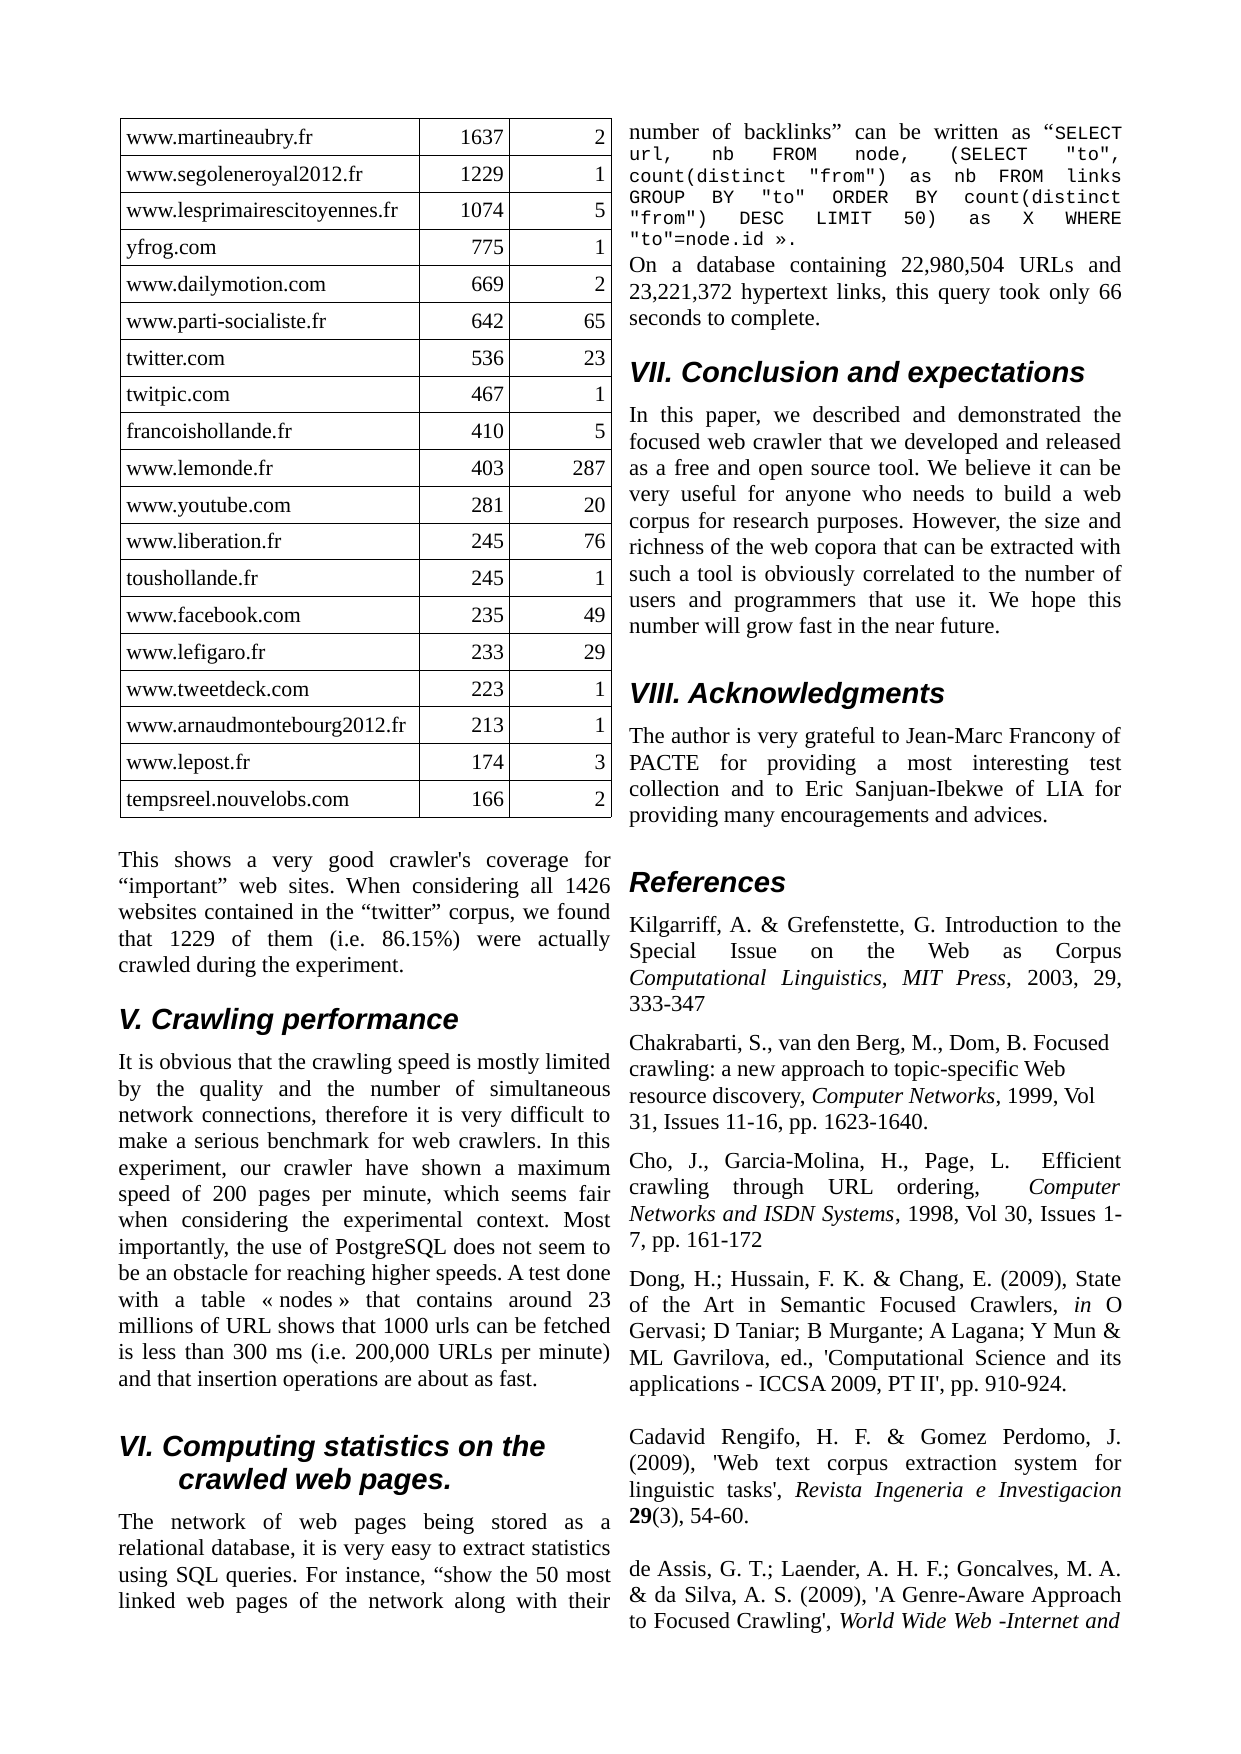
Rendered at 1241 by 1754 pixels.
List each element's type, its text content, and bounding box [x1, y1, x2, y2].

table_cell www.lefigaro.fr [121, 634, 419, 670]
table_cell 65 [510, 303, 611, 339]
table_cell toushollande.fr [121, 560, 419, 596]
subtitle References [629, 865, 1122, 899]
subtitle V. Crawling performance [118, 1002, 611, 1036]
table_cell www.lepost.fr [121, 744, 419, 780]
subtitle VI. Computing statistics on the crawled web pages. [118, 1428, 611, 1496]
table_cell 20 [510, 487, 611, 523]
table_cell www.segoleneroyal2012.fr [121, 156, 419, 192]
table_cell 174 [420, 744, 509, 780]
table_cell 245 [420, 524, 509, 559]
table_cell 5 [510, 193, 611, 228]
table_cell 467 [420, 377, 509, 412]
table_cell 1 [510, 707, 611, 743]
table_cell www.martineaubry.fr [121, 119, 419, 155]
table_cell 642 [420, 303, 509, 339]
table_cell twitter.com [121, 340, 419, 376]
table_cell 1 [510, 560, 611, 596]
table_cell 287 [510, 450, 611, 486]
table_cell 775 [420, 230, 509, 265]
table_cell 76 [510, 524, 611, 559]
text Cadavid Rengifo, H. F. & Gomez Perdomo, J. (2009), 'Web text corpus extraction system for linguistic tasks', Revista Ingeneria e Investigacion 29(3), 54-60. [629, 1423, 1122, 1528]
subtitle VII. Conclusion and expectations [629, 355, 1122, 389]
text On a database containing 22,980,504 URLs and 23,221,372 hypertext links, this query took only 66 seconds to complete. [629, 251, 1122, 330]
table_cell www.parti-socialiste.fr [121, 303, 419, 339]
table_cell www.facebook.com [121, 597, 419, 633]
table_cell 1 [510, 671, 611, 706]
table_cell 23 [510, 340, 611, 376]
text number of backlinks” can be written as “SELECT url, nb FROM node, (SELECT "to", count(distinct "from") as nb FROM links GROUP BY "to" ORDER BY count(distinct "from") DESC LIMIT 50) as X WHERE "to"=node.id ». [629, 118, 1122, 251]
text The network of web pages being stored as a relational database, it is very easy to extract statistics using SQL queries. For instance, “show the 50 most linked web pages of the network along with their [118, 1508, 611, 1613]
text Dong, H.; Hussain, F. K. & Chang, E. (2009), State of the Art in Semantic Focused Crawlers, in O Gervasi; D Taniar; B Murgante; A Lagana; Y Mun & ML Gavrilova, ed., 'Computational Science and its applications - ICCSA 2009, PT II', pp. 910-924. [629, 1265, 1122, 1397]
table_cell twitpic.com [121, 377, 419, 412]
table_cell 1229 [420, 156, 509, 192]
table_cell 281 [420, 487, 509, 523]
table_cell yfrog.com [121, 230, 419, 265]
table_cell 1074 [420, 193, 509, 228]
table_cell 5 [510, 413, 611, 449]
text It is obvious that the crawling speed is mostly limited by the quality and the number of simultaneous network connections, therefore it is very difficult to make a serious benchmark for web crawlers. In this experiment, our crawler have shown a maximum speed of 200 pages per minute, which seems fair when considering the experimental context. Most importantly, the use of PostgreSQL does not seem to be an obstacle for reaching higher speeds. A test done with a table « nodes » that contains around 23 millions of URL shows that 1000 urls can be fetched is less than 300 ms (i.e. 200,000 URLs per minute) and that insertion operations are about as fast. [118, 1048, 611, 1391]
table_cell 1 [510, 377, 611, 412]
table_cell 3 [510, 744, 611, 780]
table_cell 213 [420, 707, 509, 743]
table_cell 1 [510, 156, 611, 192]
table_cell 669 [420, 266, 509, 302]
table_cell 403 [420, 450, 509, 486]
table_cell francoishollande.fr [121, 413, 419, 449]
table_cell 2 [510, 266, 611, 302]
table_cell 245 [420, 560, 509, 596]
table_cell www.liberation.fr [121, 524, 419, 559]
text de Assis, G. T.; Laender, A. H. F.; Goncalves, M. A. & da Silva, A. S. (2009), 'A Genre-Aware Approach to Focused Crawling', World Wide Web -Internet and [629, 1555, 1122, 1634]
text Cho, J., Garcia-Molina, H., Page, L. Efficient crawling through URL ordering, Computer Networks and ISDN Systems, 1998, Vol 30, Issues 1-7, pp. 161-172 [629, 1147, 1122, 1252]
table_cell www.lemonde.fr [121, 450, 419, 486]
table_cell 49 [510, 597, 611, 633]
text Kilgarriff, A. & Grefenstette, G. Introduction to the Special Issue on the Web as Corpus Computational Linguistics, MIT Press, 2003, 29, 333-347 [629, 911, 1122, 1017]
table_cell 2 [510, 781, 611, 817]
table_cell 536 [420, 340, 509, 376]
table_cell 1637 [420, 119, 509, 155]
table_cell tempsreel.nouvelobs.com [121, 781, 419, 817]
table_cell 2 [510, 119, 611, 155]
table_cell 223 [420, 671, 509, 706]
table_cell 1 [510, 230, 611, 265]
subtitle VIII. Acknowledgments [629, 676, 1122, 710]
table_cell www.tweetdeck.com [121, 671, 419, 706]
table_cell www.youtube.com [121, 487, 419, 523]
text This shows a very good crawler's coverage for “important” web sites. When considering all 1426 websites contained in the “twitter” corpus, we found that 1229 of them (i.e. 86.15%) were actually crawled during the experiment. [118, 846, 611, 977]
table_cell www.arnaudmontebourg2012.fr [121, 707, 419, 743]
table_cell 166 [420, 781, 509, 817]
table_cell www.lesprimairescitoyennes.fr [121, 193, 419, 228]
text In this paper, we described and demonstrated the focused web crawler that we developed and released as a free and open source tool. We believe it can be very useful for anyone who needs to build a web corpus for research purposes. However, the size and richness of the web copora that can be extracted with such a tool is obviously correlated to the number of users and programmers that use it. We hope this number will grow fast in the near future. [629, 401, 1122, 639]
table_cell 233 [420, 634, 509, 670]
table_cell 29 [510, 634, 611, 670]
table_cell 235 [420, 597, 509, 633]
table_cell 410 [420, 413, 509, 449]
text The author is very grateful to Jean-Marc Francony of PACTE for providing a most interesting test collection and to Eric Sanjuan-Ibekwe of LIA for providing many encouragements and advices. [629, 722, 1122, 828]
table_cell www.dailymotion.com [121, 266, 419, 302]
text Chakrabarti, S., van den Berg, M., Dom, B. Focused crawling: a new approach to topic-specific Web resource discovery, Computer Networks, 1999, Vol 31, Issues 11-16, pp. 1623-1640. [629, 1029, 1122, 1134]
